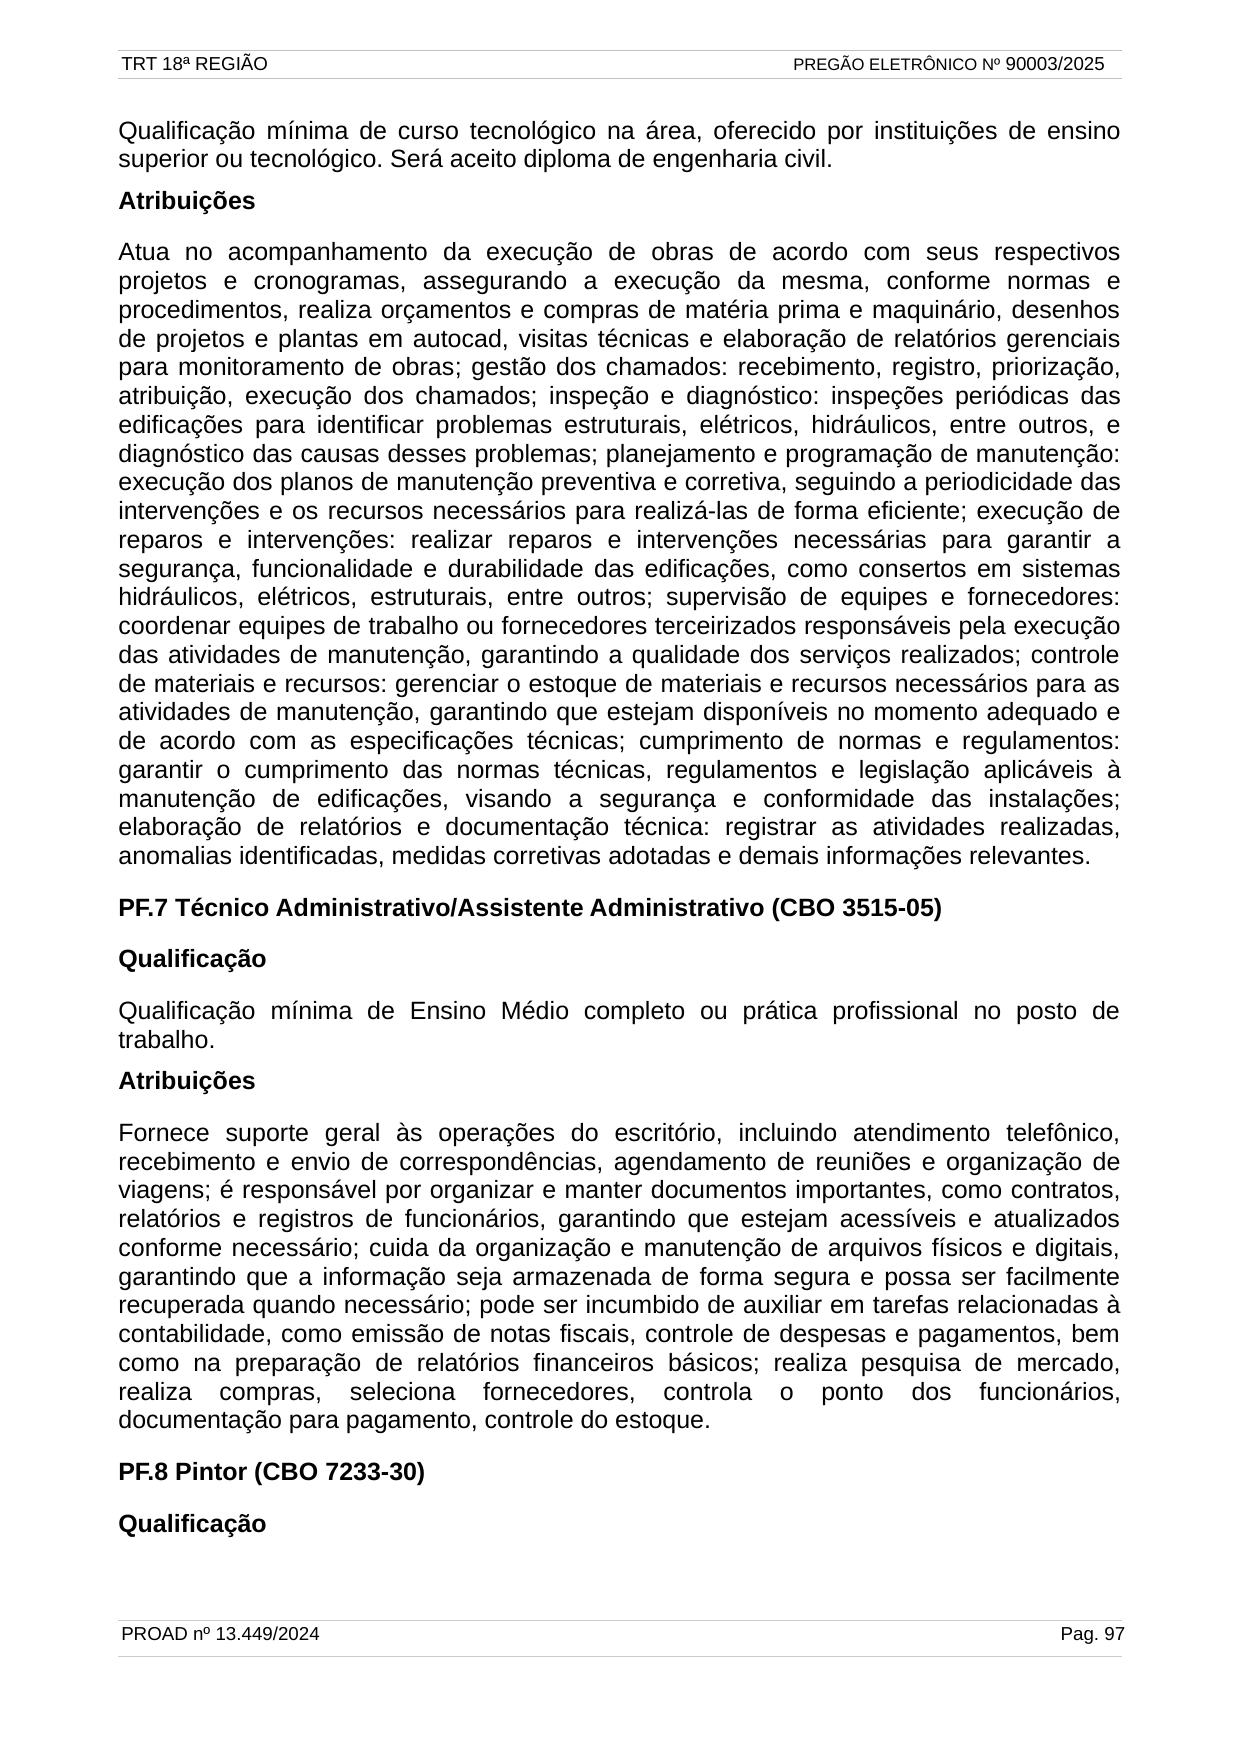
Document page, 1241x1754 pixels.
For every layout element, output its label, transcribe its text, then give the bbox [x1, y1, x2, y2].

text Atribuições [118, 186, 1122, 214]
text Atua no acompanhamento da execução de obras de acordo com seus respectivos projetos e cronogramas, assegurando a execução da mesma, conforme normas e procedimentos, realiza orçamentos e compras de matéria prima e maquinário, desenhos de projetos e plantas em autocad, visitas técnicas e elaboração de relatórios gerenciais para monitoramento de obras; gestão dos chamados: recebimento, registro, priorização, atribuição, execução dos chamados; inspeção e diagnóstico: inspeções periódicas das edificações para identificar problemas estruturais, elétricos, hidráulicos, entre outros, e diagnóstico das causas desses problemas; planejamento e programação de manutenção: execução dos planos de manutenção preventiva e corretiva, seguindo a periodicidade das intervenções e os recursos necessários para realizá-las de forma eficiente; execução de reparos e intervenções: realizar reparos e intervenções necessárias para garantir a segurança, funcionalidade e durabilidade das edificações, como consertos em sistemas hidráulicos, elétricos, estruturais, entre outros; supervisão de equipes e fornecedores: coordenar equipes de trabalho ou fornecedores terceirizados responsáveis pela execução das atividades de manutenção, garantindo a qualidade dos serviços realizados; controle de materiais e recursos: gerenciar o estoque de materiais e recursos necessários para as atividades de manutenção, garantindo que estejam disponíveis no momento adequado e de acordo com as especificações técnicas; cumprimento de normas e regulamentos: garantir o cumprimento das normas técnicas, regulamentos e legislação aplicáveis à manutenção de edificações, visando a segurança e conformidade das instalações; elaboração de relatórios e documentação técnica: registrar as atividades realizadas, anomalias identificadas, medidas corretivas adotadas e demais informações relevantes. [118, 237, 1122, 870]
text PF.7 Técnico Administrativo/Assistente Administrativo (CBO 3515-05) [118, 893, 1122, 921]
text Qualificação [118, 1508, 1122, 1537]
text Qualificação [118, 944, 1122, 973]
text PF.8 Pintor (CBO 7233-30) [118, 1457, 1122, 1486]
text Qualificação mínima de Ensino Médio completo ou prática profissional no posto de trabalho. [118, 996, 1122, 1053]
text Atribuições [118, 1066, 1122, 1095]
text Qualificação mínima de curso tecnológico na área, oferecido por instituições de ensino superior ou tecnológico. Será aceito diploma de engenharia civil. [118, 116, 1122, 173]
text Fornece suporte geral às operações do escritório, incluindo atendimento telefônico, recebimento e envio de correspondências, agendamento de reuniões e organização de viagens; é responsável por organizar e manter documentos importantes, como contratos, relatórios e registros de funcionários, garantindo que estejam acessíveis e atualizados conforme necessário; cuida da organização e manutenção de arquivos físicos e digitais, garantindo que a informação seja armazenada de forma segura e possa ser facilmente recuperada quando necessário; pode ser incumbido de auxiliar em tarefas relacionadas à contabilidade, como emissão de notas fiscais, controle de despesas e pagamentos, bem como na preparação de relatórios financeiros básicos; realiza pesquisa de mercado, realiza compras, seleciona fornecedores, controla o ponto dos funcionários, documentação para pagamento, controle do estoque. [118, 1118, 1122, 1434]
